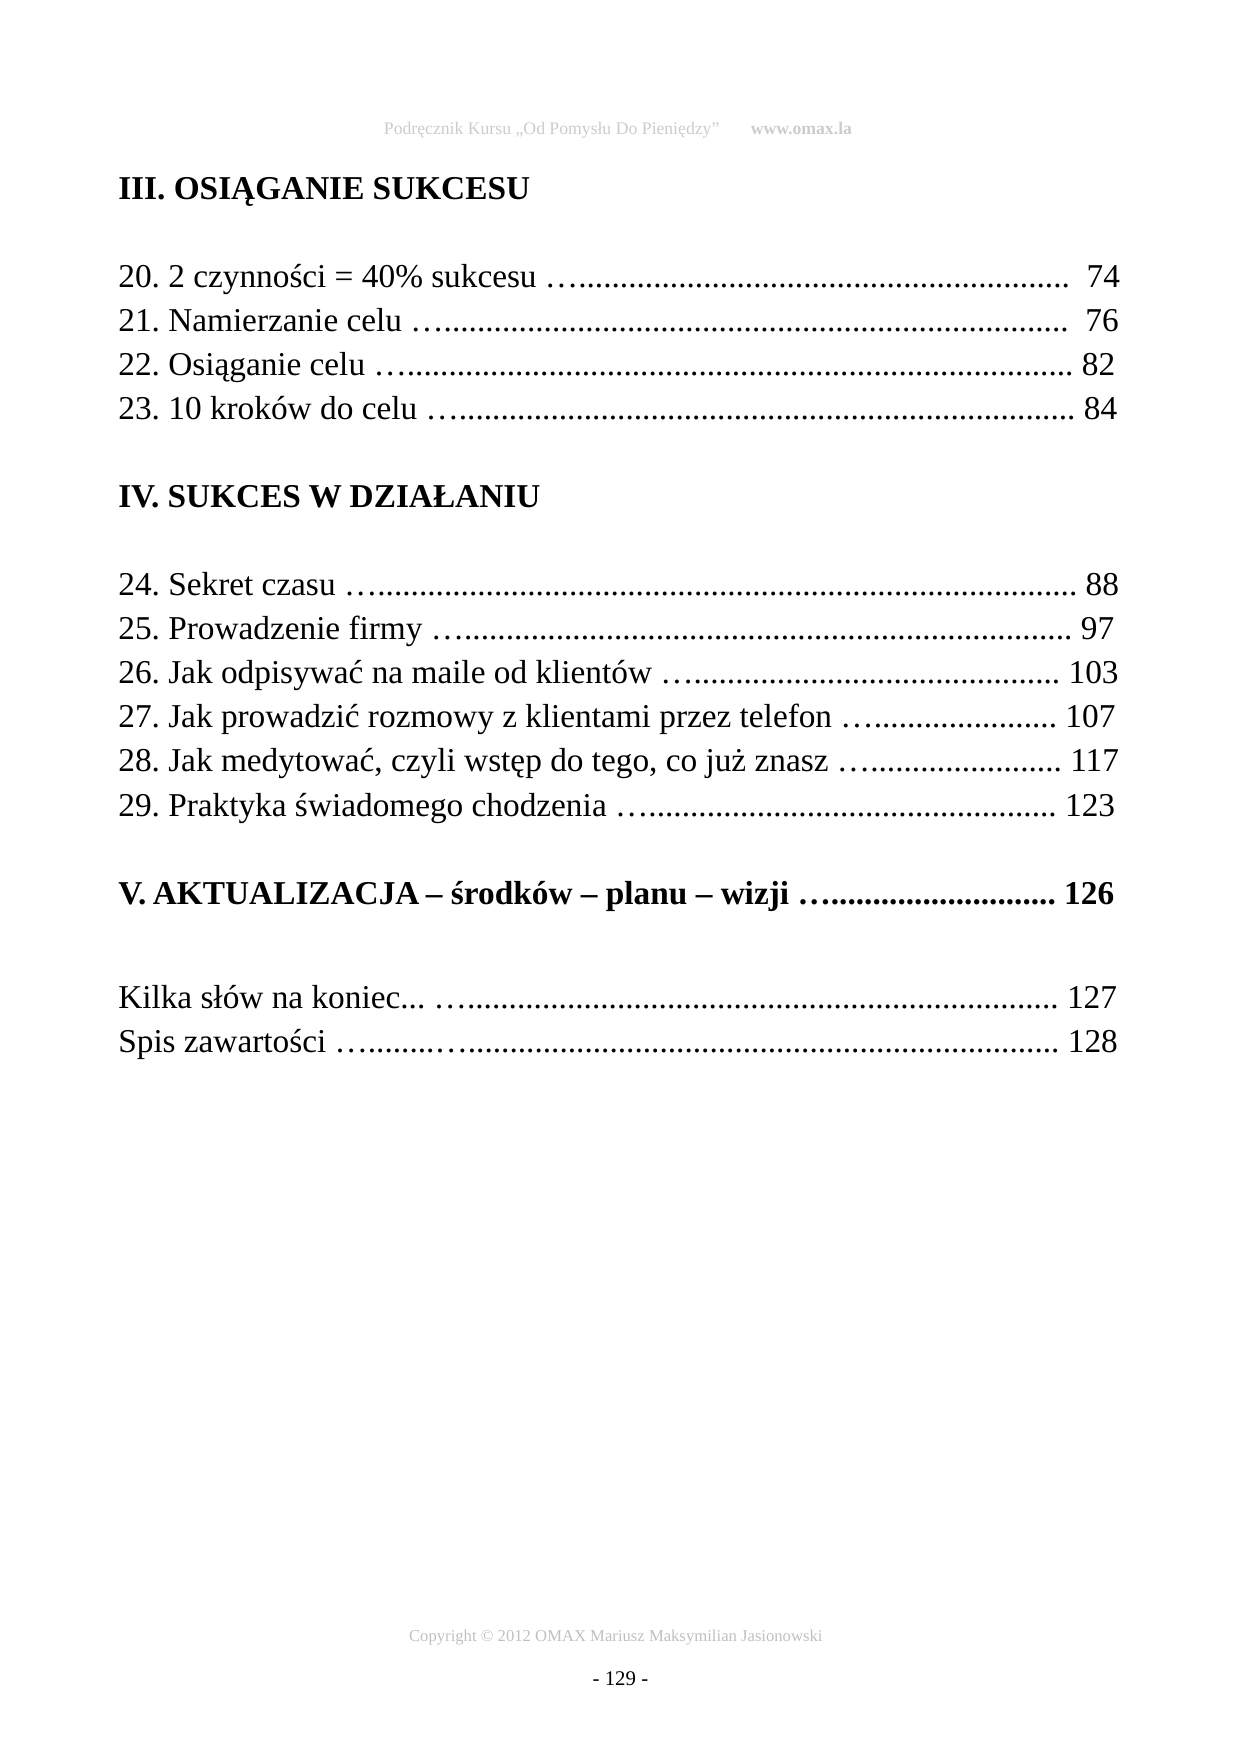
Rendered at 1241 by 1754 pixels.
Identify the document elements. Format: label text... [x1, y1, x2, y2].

text Kilka słów na koniec... …....................................................................... 127 [118, 977, 1122, 1016]
text 28. Jak medytować, czyli wstęp do tego, co już znasz …....................... 117 [118, 741, 1122, 779]
text V. AKTUALIZACJA – środków – planu – wizji …........................... 126 [118, 873, 1122, 911]
text 25. Prowadzenie firmy …......................................................................... 97 [118, 608, 1122, 647]
text 20. 2 czynności = 40% sukcesu …........................................................... 74 [118, 256, 1122, 294]
text 24. Sekret czasu ….................................................................................... 88 [118, 564, 1122, 603]
text 21. Namierzanie celu …........................................................................... 76 [118, 300, 1122, 338]
text 27. Jak prowadzić rozmowy z klientami przez telefon …...................... 107 [118, 697, 1122, 735]
text 23. 10 kroków do celu ….......................................................................... 84 [118, 388, 1122, 427]
text Spis zawartości …........…....................................................................... 128 [118, 1022, 1122, 1060]
text 26. Jak odpisywać na maile od klientów …............................................ 103 [118, 653, 1122, 691]
text III. OSIĄGANIE SUKCESU [118, 168, 1122, 206]
text 29. Praktyka świadomego chodzenia …................................................. 123 [118, 785, 1122, 823]
text 22. Osiąganie celu …................................................................................ 82 [118, 344, 1122, 382]
text IV. SUKCES W DZIAŁANIU [118, 476, 1122, 515]
